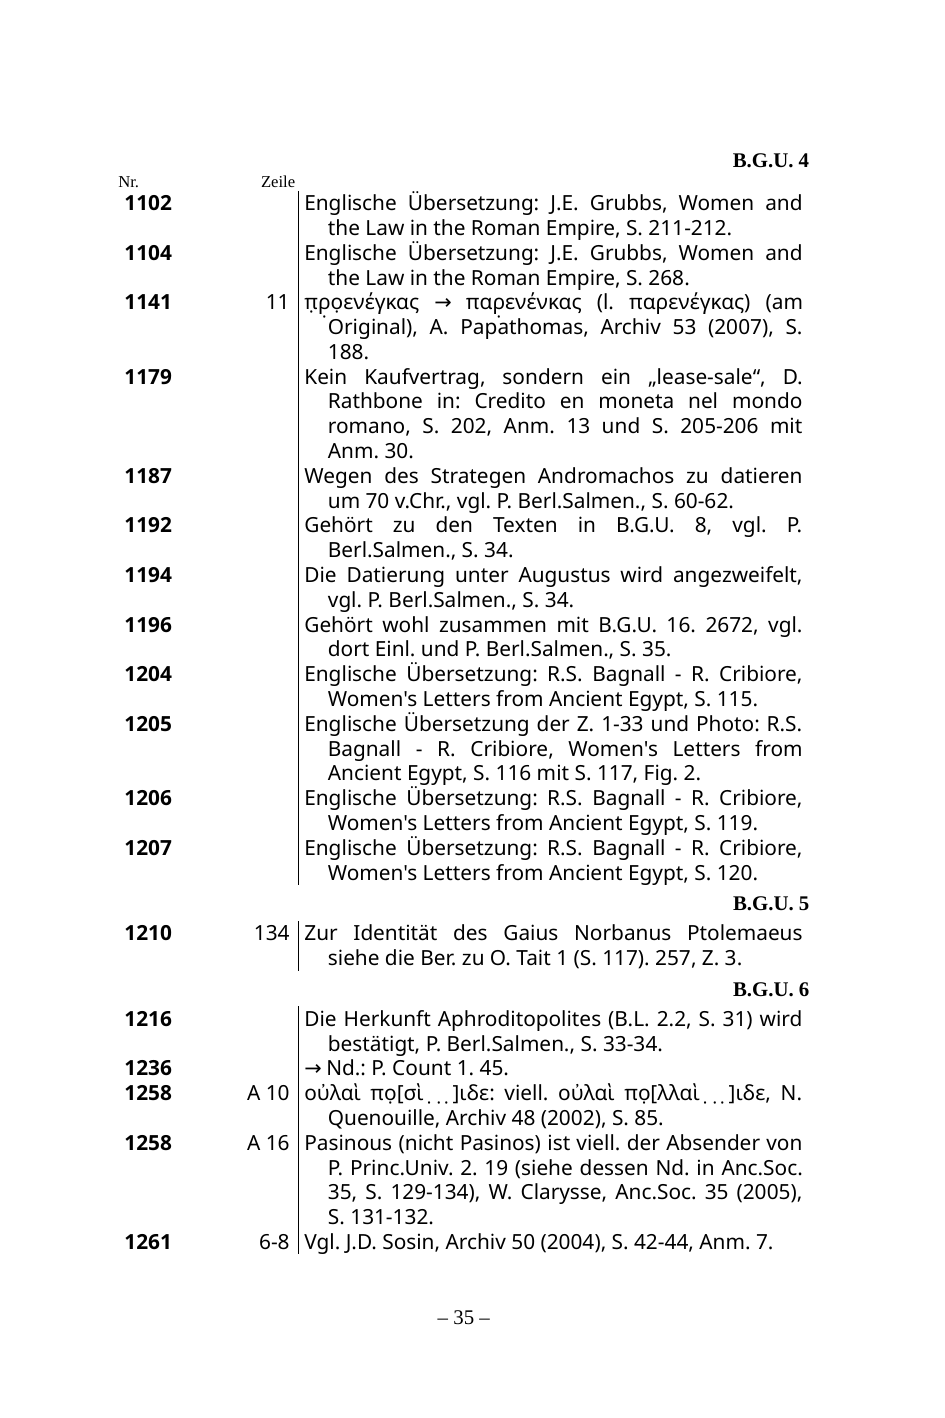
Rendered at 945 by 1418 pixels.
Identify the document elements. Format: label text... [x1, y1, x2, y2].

table_cell 1102 [118, 191, 207, 240]
table_cell Wegen des Strategen Andromachos zu datieren um 70 v.Chr., vgl. P. Berl.Salmen., S. 60-62. [299, 464, 809, 513]
table_cell 1187 [118, 464, 207, 513]
table_cell Die Datierung unter Augustus wird angezweifelt, vgl. P. Berl.Salmen., S. 34. [299, 563, 809, 612]
subtitle B.G.U. 5 [118, 891, 809, 915]
table_cell 1196 [118, 612, 207, 662]
table_header 134 [207, 921, 298, 971]
table_cell 1258 [118, 1081, 207, 1130]
table_cell 1205 [118, 711, 207, 786]
table_cell Pasinous (nicht Pasinos) ist viell. der Absender von P. Princ.Univ. 2. 19 (siehe dessen Nd. in Anc.Soc. 35, S. 129-134), W. Clarysse, Anc.Soc. 35 (2005), S. 131-132. [299, 1130, 809, 1229]
table_cell 1207 [118, 835, 207, 885]
table_cell Vgl. J.D. Sosin, Archiv 50 (2004), S. 42-44, Anm. 7. [299, 1230, 809, 1254]
table_cell [207, 662, 298, 711]
table_header Zur Identität des Gaius Norbanus Ptolemaeus siehe die Ber. zu O. Tait 1 (S. 117). 257, Z. 3. [299, 921, 809, 971]
table_cell 1192 [118, 513, 207, 563]
table_cell [207, 563, 298, 612]
table_cell Kein Kaufvertrag, sondern ein „lease-sale“, D. Rathbone in: Credito en moneta nel mondo romano, S. 202, Anm. 13 und S. 205-206 mit Anm. 30. [299, 364, 809, 463]
table_cell [207, 464, 298, 513]
table_cell 1179 [118, 364, 207, 463]
table_cell 1194 [118, 563, 207, 612]
table_cell → Nd.: P. Count 1. 45. [299, 1056, 809, 1081]
table_cell [207, 364, 298, 463]
table_cell οὐλαὶ πο̣[σὶ ̣ ̣ ̣]ιδε: viell. οὐλαὶ πο̣[λλαὶ ̣ ̣ ̣]ιδε, N. Quenouille, Archiv 48 (2002), S. 85. [299, 1081, 809, 1130]
table_cell [207, 612, 298, 662]
table_cell 1206 [118, 786, 207, 835]
table_cell 1104 [118, 240, 207, 290]
table_cell [207, 711, 298, 786]
table_cell Α 10 [207, 1081, 298, 1130]
table_cell [207, 513, 298, 563]
table_cell 1236 [118, 1056, 207, 1081]
table_cell 1258 [118, 1130, 207, 1229]
table_cell Englische Übersetzung: J.E. Grubbs, Women and the Law in the Roman Empire, S. 211-212. [299, 191, 809, 240]
table_cell [207, 240, 298, 290]
table_cell Englische Übersetzung: R.S. Bagnall - R. Cribiore, Women's Letters from Ancient Egypt, S. 120. [299, 835, 809, 885]
table_cell A 16 [207, 1130, 298, 1229]
subtitle B.G.U. 6 [118, 976, 809, 1001]
table_cell 1141 [118, 290, 207, 364]
table_cell Gehört zu den Texten in B.G.U. 8, vgl. P. Berl.Salmen., S. 34. [299, 513, 809, 563]
table_cell [207, 835, 298, 885]
table_cell 1204 [118, 662, 207, 711]
table_header 1210 [118, 921, 207, 971]
table_cell [207, 786, 298, 835]
table_cell 6-8 [207, 1230, 298, 1254]
table_cell 1261 [118, 1230, 207, 1254]
table_cell Gehört wohl zusammen mit B.G.U. 16. 2672, vgl. dort Einl. und P. Berl.Salmen., S. 35. [299, 612, 809, 662]
table_cell π̣ρ̣ο̣ενέγκας → παρ̣ενένκας (l. παρενέγκας) (am Original), A. Papathomas, Archiv 53 (2007), S. 188. [299, 290, 809, 364]
table_cell Englische Übersetzung: R.S. Bagnall - R. Cribiore, Women's Letters from Ancient Egypt, S. 119. [299, 786, 809, 835]
table_cell [207, 191, 298, 240]
table_cell Englische Übersetzung der Z. 1-33 und Photo: R.S. Bagnall - R. Cribiore, Women's Letters from Ancient Egypt, S. 116 mit S. 117, Fig. 2. [299, 711, 809, 786]
table_header 1216 [118, 1006, 207, 1056]
table_cell 11 [207, 290, 298, 364]
table_header Die Herkunft Aphroditopolites (B.L. 2.2, S. 31) wird bestätigt, P. Berl.Salmen., S. 33-34. [299, 1006, 809, 1056]
table_cell Englische Übersetzung: R.S. Bagnall - R. Cribiore, Women's Letters from Ancient Egypt, S. 115. [299, 662, 809, 711]
table_cell Englische Übersetzung: J.E. Grubbs, Women and the Law in the Roman Empire, S. 268. [299, 240, 809, 290]
table_cell [207, 1056, 298, 1081]
table_header [207, 1006, 298, 1056]
